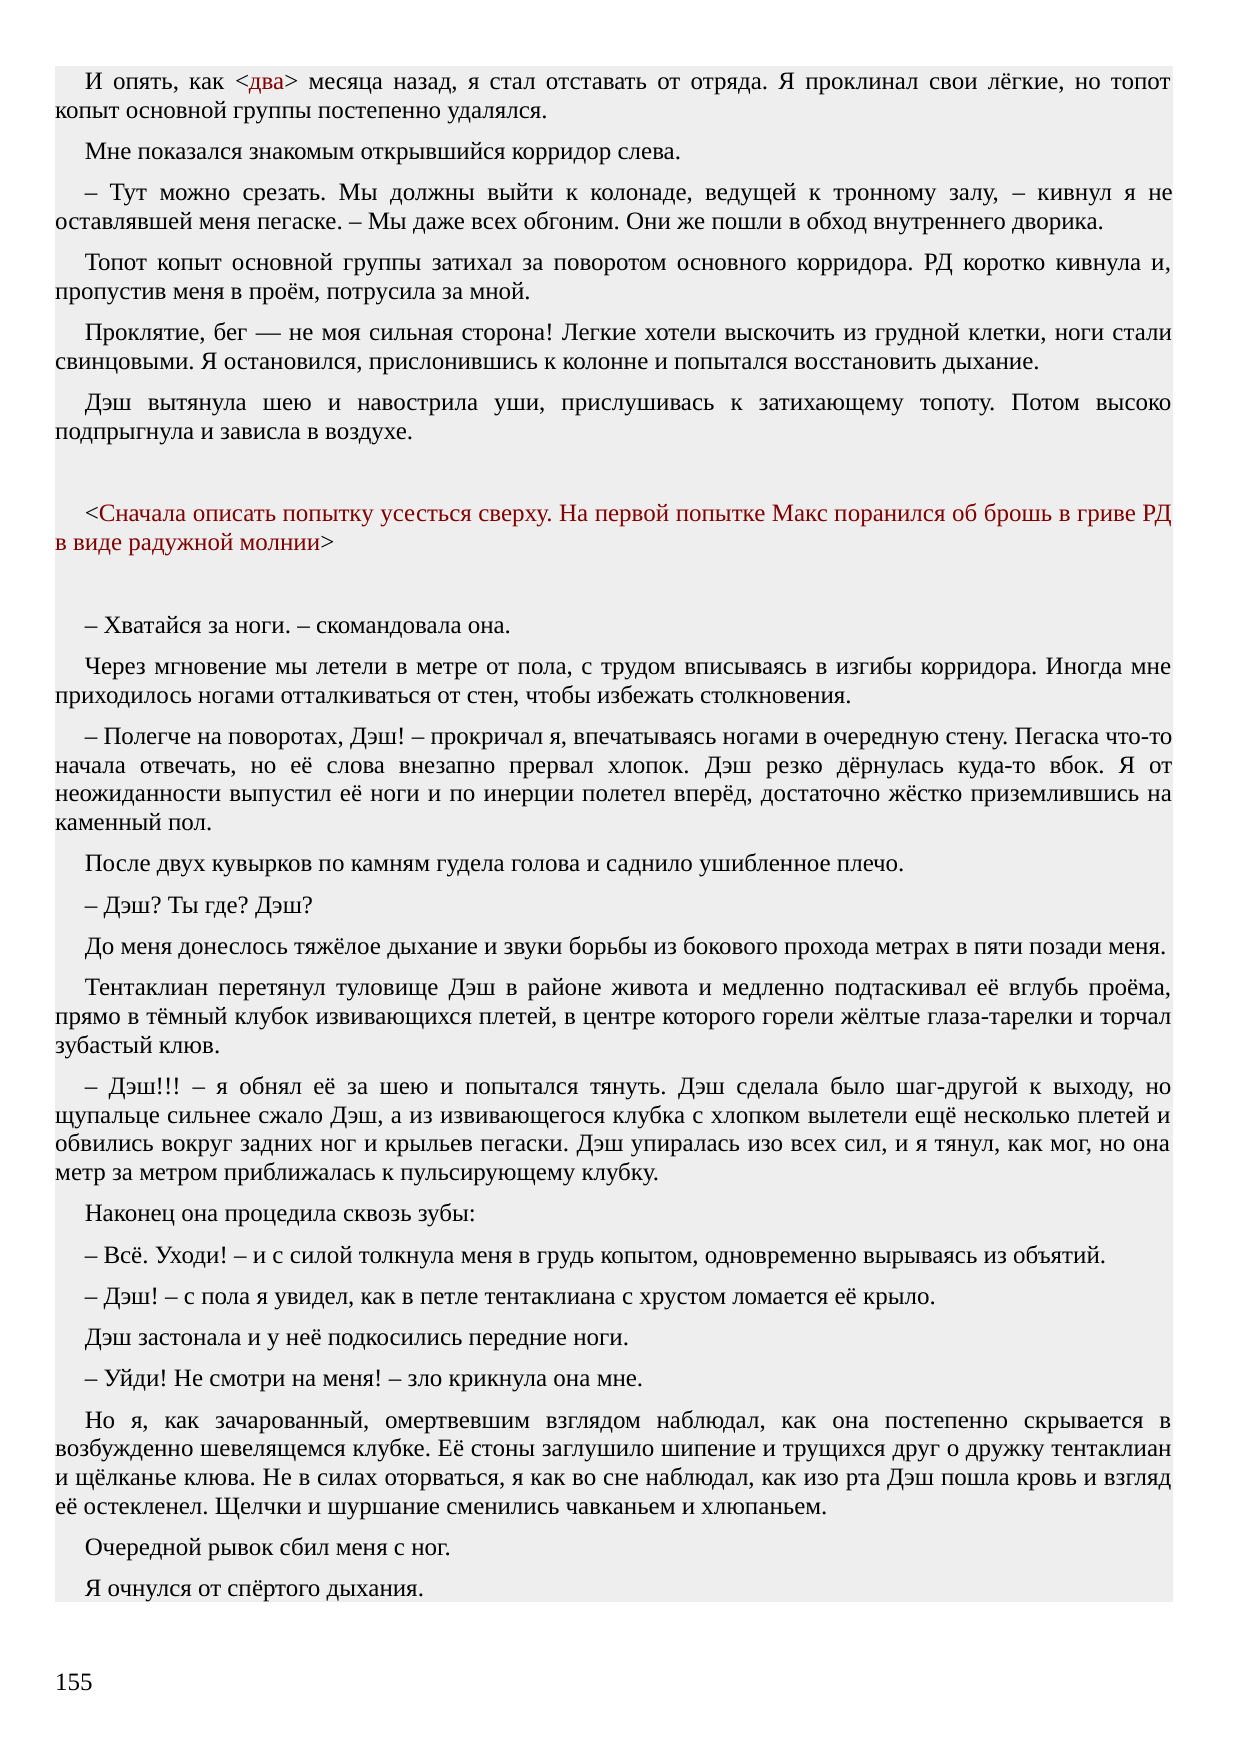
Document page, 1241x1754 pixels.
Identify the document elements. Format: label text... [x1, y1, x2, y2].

text Я очнулся от спёртого дыхания. [55, 1573, 1173, 1602]
text После двух кувырков по камням гудела голова и саднило ушибленное плечо. [55, 848, 1173, 877]
text Мне показался знакомым открывшийся корридор слева. [55, 136, 1173, 165]
text – Дэш! – с пола я увидел, как в петле тентаклиана с хрустом ломается её крыло. [55, 1281, 1173, 1310]
text Тентаклиан перетянул туловище Дэш в районе живота и медленно подтаскивал её вглубь проёма, прямо в тёмный клубок извивающихся плетей, в центре которого горели жёлтые глаза-тарелки и торчал зубастый клюв. [55, 972, 1173, 1058]
text Наконец она процедила сквозь зубы: [55, 1198, 1173, 1227]
text Дэш вытянула шею и навострила уши, прислушивась к затихающему топоту. Потом высоко подпрыгнула и зависла в воздухе. [55, 387, 1173, 445]
text <Cначала описать попытку усесться сверху. На первой попытке Макс поранился об брошь в гриве РД в виде радужной молнии> [55, 498, 1173, 556]
text Дэш застонала и у неё подкосились передние ноги. [55, 1322, 1173, 1351]
text – Всё. Уходи! – и с силой толкнула меня в грудь копытом, одновременно вырываясь из объятий. [55, 1240, 1173, 1268]
text – Дэш? Ты где? Дэш? [55, 890, 1173, 918]
text – Уйди! Не смотри на меня! – зло крикнула она мне. [55, 1363, 1173, 1392]
text – Полегче на поворотах, Дэш! – прокричал я, впечатываясь ногами в очередную стену. Пегаска что-то начала отвечать, но её слова внезапно прервал хлопок. Дэш резко дёрнулась куда-то вбок. Я от неожиданности выпустил её ноги и по инерции полетел вперёд, достаточно жёстко приземлившись на каменный пол. [55, 721, 1173, 836]
text Но я, как зачарованный, омертвевшим взглядом наблюдал, как она постепенно скрывается в возбужденно шевелящемся клубке. Её стоны заглушило шипение и трущихся друг о дружку тентаклиан и щёлканье клюва. Не в силах оторваться, я как во сне наблюдал, как изо рта Дэш пошла кровь и взгляд её остекленел. Щелчки и шуршание сменились чавканьем и хлюпаньем. [55, 1405, 1173, 1520]
text Проклятие, бег — не моя сильная сторона! Легкие хотели выскочить из грудной клетки, ноги стали свинцовыми. Я остановился, прислонившись к колонне и попытался восстановить дыхание. [55, 317, 1173, 375]
text И опять, как <два> месяца назад, я стал отставать от отряда. Я проклинал свои лёгкие, но топот копыт основной группы постепенно удалялся. [55, 66, 1173, 123]
text Через мгновение мы летели в метре от пола, с трудом вписываясь в изгибы корридора. Иногда мне приходилось ногами отталкиваться от стен, чтобы избежать столкновения. [55, 651, 1173, 708]
text – Хватайся за ноги. – скомандовала она. [55, 610, 1173, 638]
text – Тут можно срезать. Мы должны выйти к колонаде, ведущей к тронному залу, – кивнул я не оставлявшей меня пегаске. – Мы даже всех обгоним. Они же пошли в обход внутреннего дворика. [55, 177, 1173, 235]
text Очередной рывок сбил меня с ног. [55, 1532, 1173, 1561]
text Топот копыт основной группы затихал за поворотом основного корридора. РД коротко кивнула и, пропустив меня в проём, потрусила за мной. [55, 247, 1173, 305]
text – Дэш!!! – я обнял её за шею и попытался тянуть. Дэш сделала было шаг-другой к выходу, но щупальце сильнее сжало Дэш, а из извивающегося клубка с хлопком вылетели ещё несколько плетей и обвились вокруг задних ног и крыльев пегаски. Дэш упиралась изо всех сил, и я тянул, как мог, но она метр за метром приближалась к пульсирующему клубку. [55, 1071, 1173, 1186]
text До меня донеслось тяжёлое дыхание и звуки борьбы из бокового прохода метрах в пяти позади меня. [55, 931, 1173, 960]
